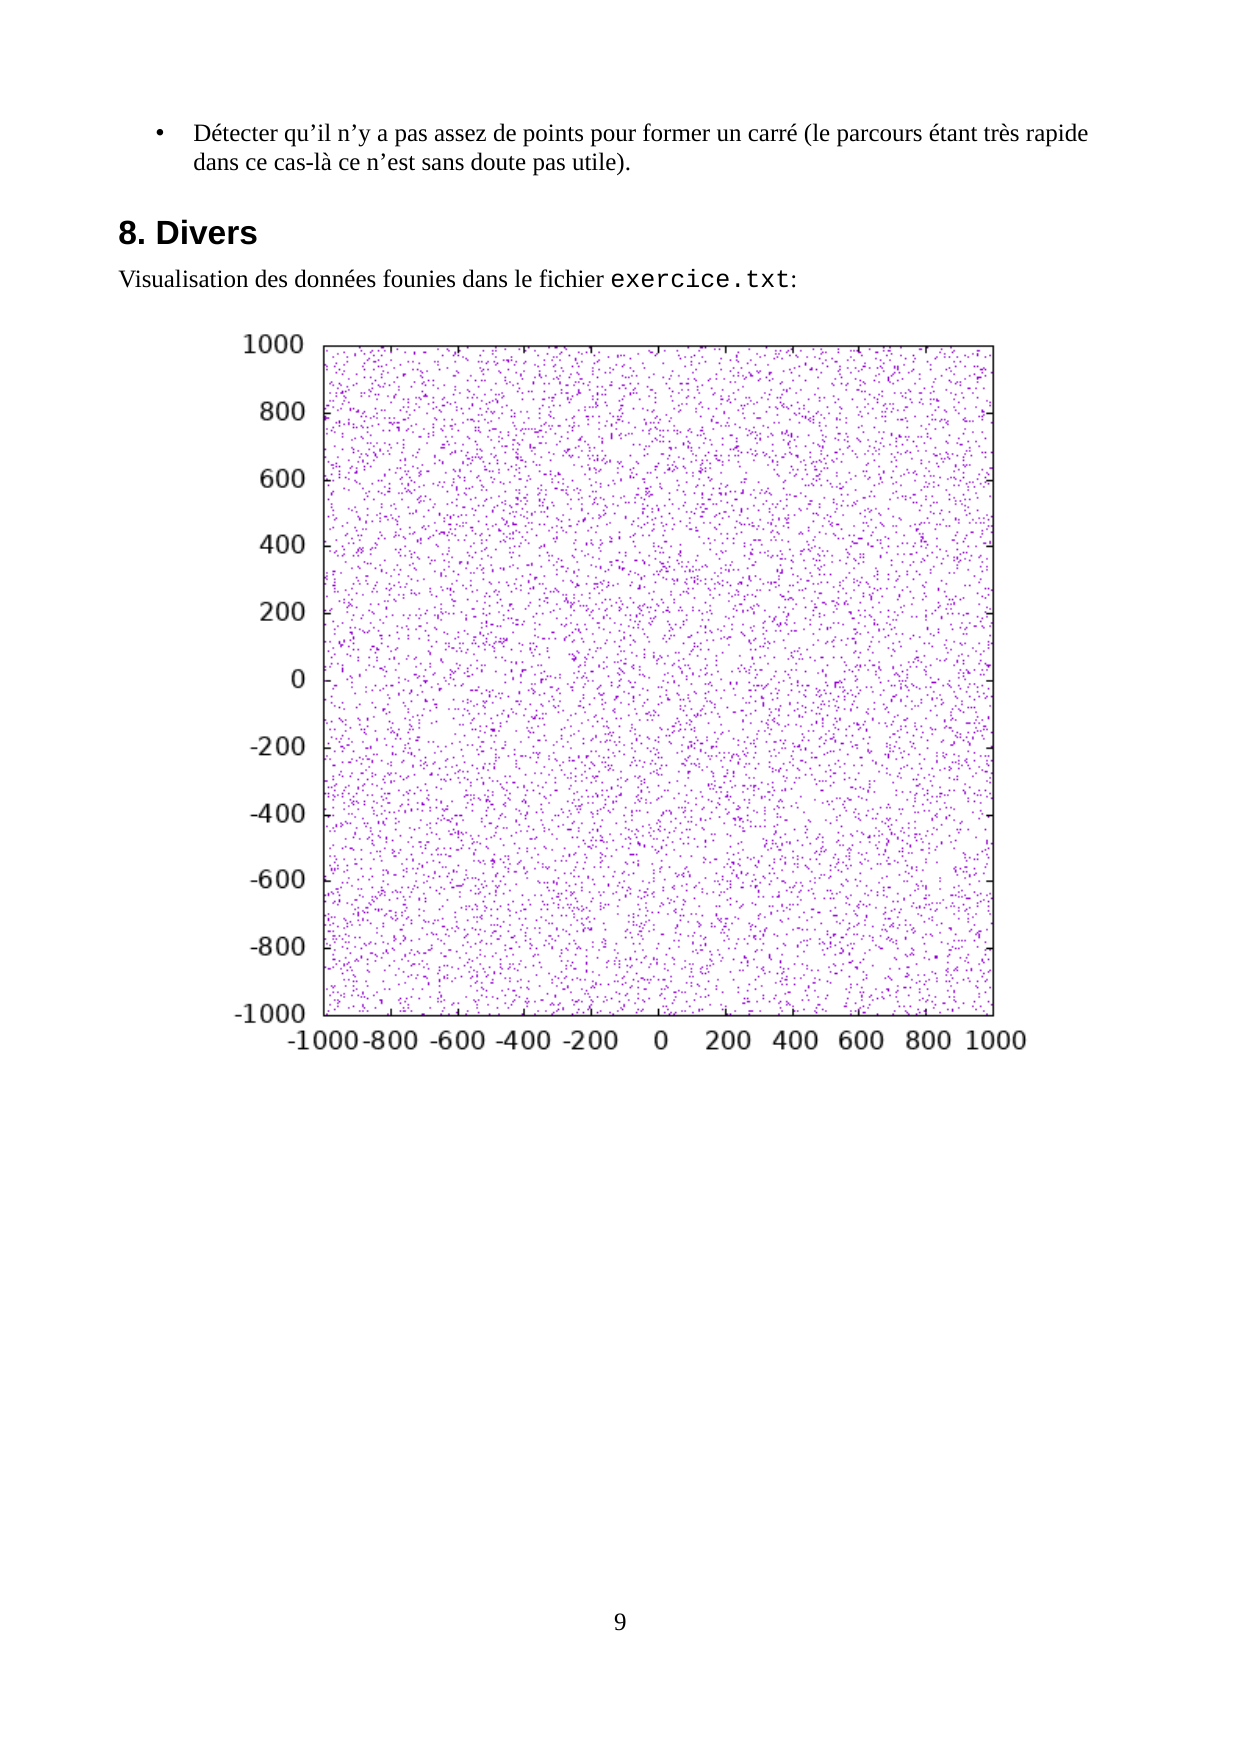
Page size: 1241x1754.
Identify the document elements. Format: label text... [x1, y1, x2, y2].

list Détecter qu’il n’y a pas assez de points pour former un carré (le parcours étant très rapide dans ce cas-là ce n’est sans doute pas utile). [156, 118, 1122, 176]
picture [120, 319, 1121, 1070]
subtitle Divers [118, 213, 1122, 252]
text Visualisation des données founies dans le fichier exercice.txt: [118, 264, 1122, 295]
